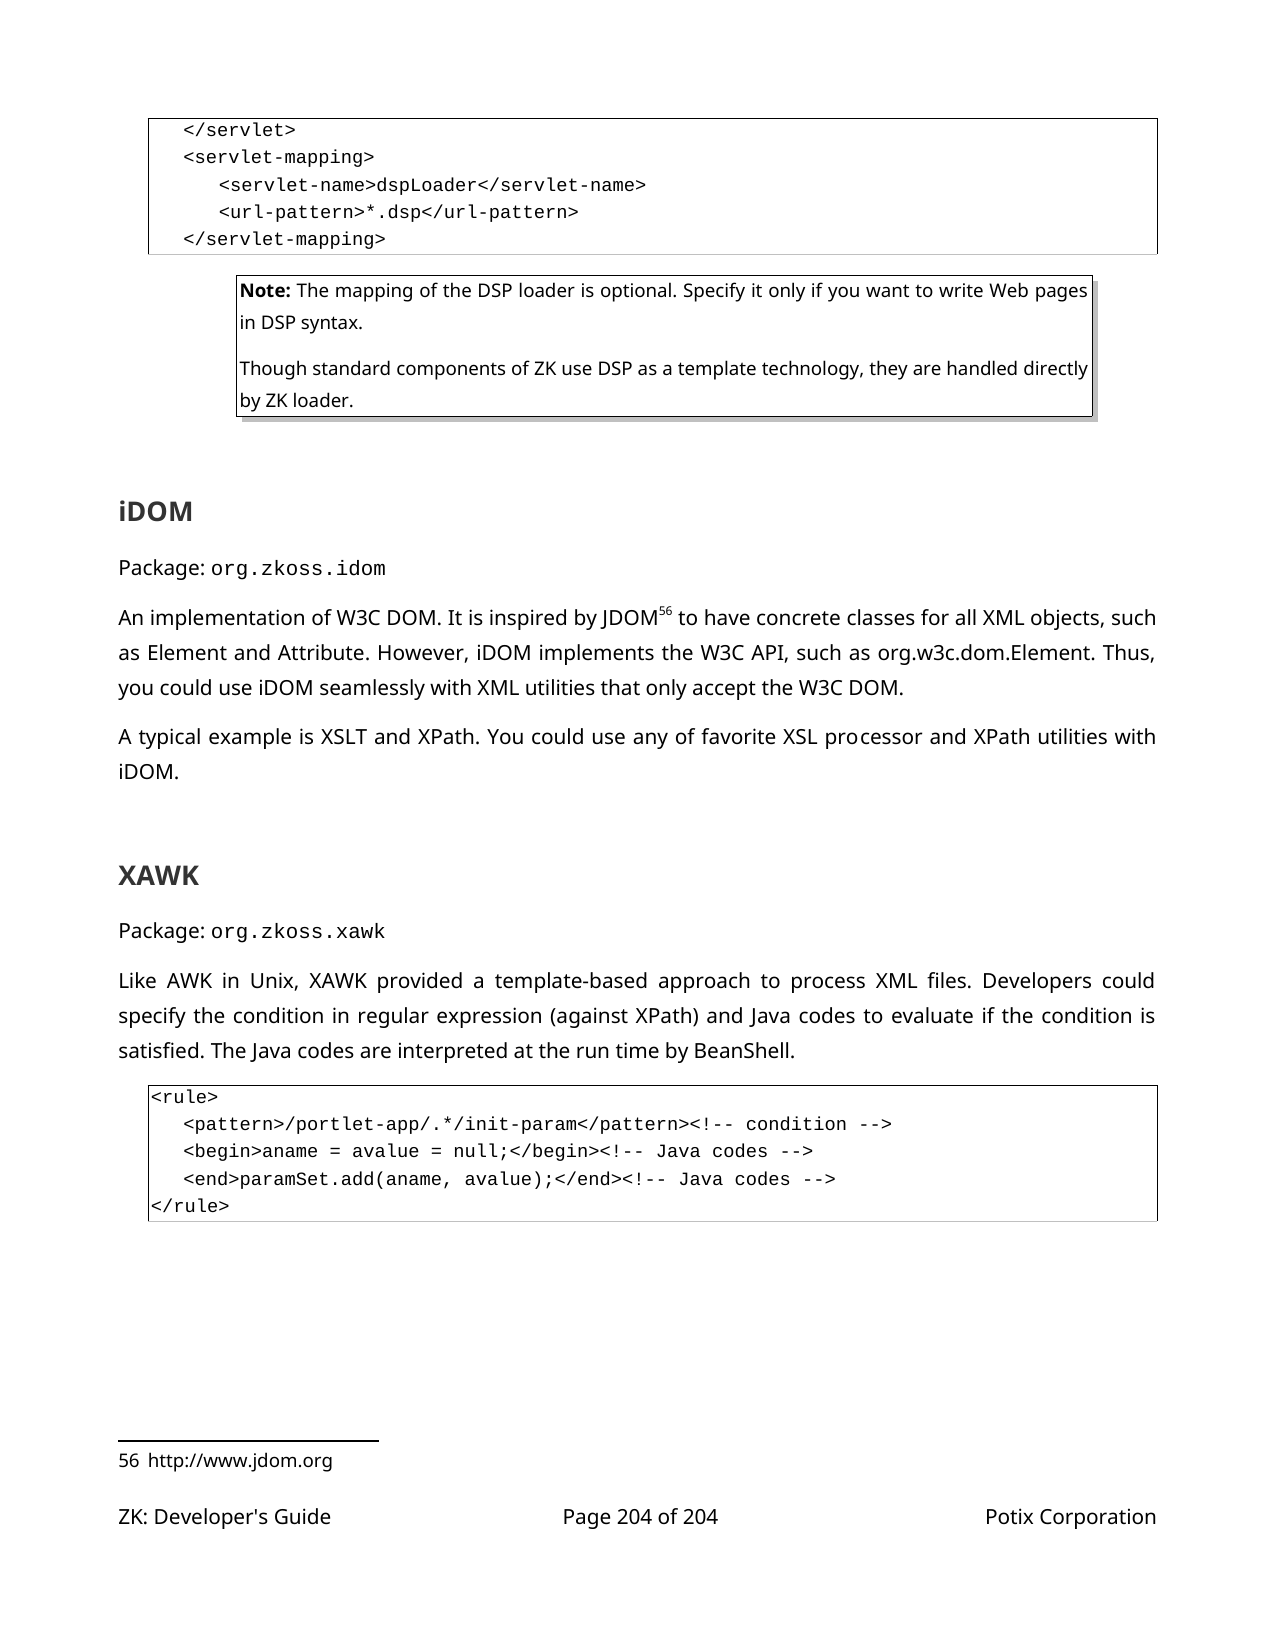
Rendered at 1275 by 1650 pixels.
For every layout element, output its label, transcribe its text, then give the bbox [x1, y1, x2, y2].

text <pattern>/portlet-app/.*/init-param</pattern><!-- condition --> [149, 1112, 1157, 1136]
text </rule> [149, 1194, 1157, 1221]
text <begin>aname = avalue = null;</begin><!-- Java codes --> [149, 1139, 1157, 1164]
text <servlet-mapping> [149, 145, 1157, 169]
text </servlet-mapping> [149, 227, 1157, 254]
text <servlet-name>dspLoader</servlet-name> [149, 172, 1157, 197]
text Note: The mapping of the DSP loader is optional. Specify it only if you want to write Web pages in DSP syntax. [237, 276, 1092, 335]
text Package: org.zkoss.xawk [118, 917, 1157, 945]
text <end>paramSet.add(aname, avalue);</end><!-- Java codes --> [149, 1167, 1157, 1191]
text Package: org.zkoss.idom [118, 553, 1157, 582]
subtitle iDOM [118, 493, 1157, 530]
text </servlet> [149, 119, 1157, 142]
text <url-pattern>*.dsp</url-pattern> [149, 200, 1157, 224]
text <rule> [149, 1086, 1157, 1109]
text A typical example is XSLT and XPath. You could use any of favorite XSL processor and XPath utilities with iDOM. [118, 722, 1157, 785]
text Though standard components of ZK use DSP as a template technology, they are handled directly by ZK loader. [237, 353, 1092, 416]
subtitle XAWK [118, 856, 1157, 893]
text http://www.jdom.org [118, 1447, 1157, 1473]
text Like AWK in Unix, XAWK provided a template-based approach to process XML files. Developers could specify the condition in regular expression (against XPath) and Java codes to evaluate if the condition is satisfied. The Java codes are interpreted at the run time by BeanShell. [118, 966, 1157, 1064]
text An implementation of W3C DOM. It is inspired by JDOM to have concrete classes for all XML objects, such as Element and Attribute. However, iDOM implements the W3C API, such as org.w3c.dom.Element. Thus, you could use iDOM seamlessly with XML utilities that only accept the W3C DOM. [118, 603, 1157, 701]
